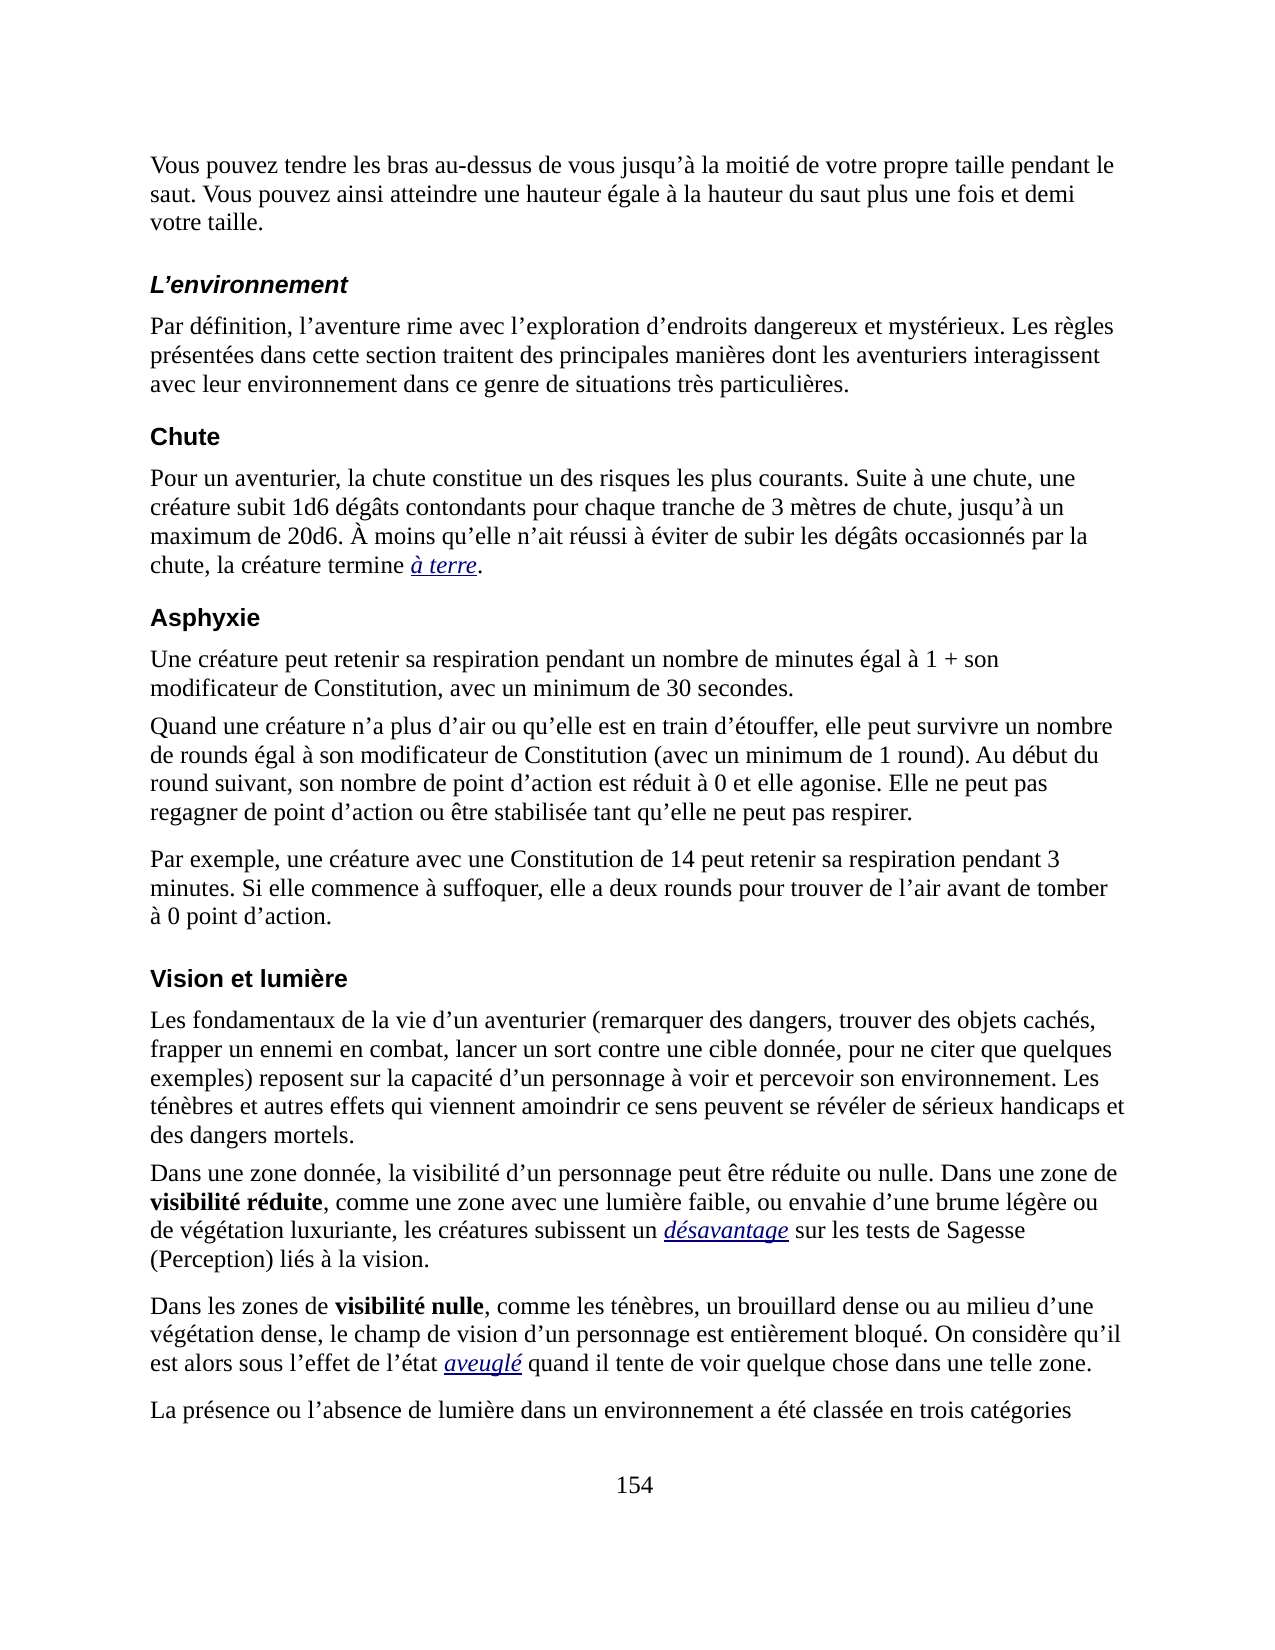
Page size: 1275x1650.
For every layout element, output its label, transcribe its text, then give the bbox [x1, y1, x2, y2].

text Quand une créature n’a plus d’air ou qu’elle est en train d’étouffer, elle peut survivre un nombre de rounds égal à son modificateur de Constitution (avec un minimum de 1 round). Au début du round suivant, son nombre de point d’action est réduit à 0 et elle agonise. Elle ne peut pas regagner de point d’action ou être stabilisée tant qu’elle ne peut pas respirer. [150, 711, 1125, 826]
text Les fondamentaux de la vie d’un aventurier (remarquer des dangers, trouver des objets cachés, frapper un ennemi en combat, lancer un sort contre une cible donnée, pour ne citer que quelques exemples) reposent sur la capacité d’un personnage à voir et percevoir son environnement. Les ténèbres et autres effets qui viennent amoindrir ce sens peuvent se révéler de sérieux handicaps et des dangers mortels. [150, 1005, 1125, 1149]
text Par exemple, une créature avec une Constitution de 14 peut retenir sa respiration pendant 3 minutes. Si elle commence à suffoquer, elle a deux rounds pour trouver de l’air avant de tomber à 0 point d’action. [150, 844, 1125, 930]
subtitle Vision et lumière [150, 964, 1125, 993]
text Pour un aventurier, la chute constitue un des risques les plus courants. Suite à une chute, une créature subit 1d6 dégâts contondants pour chaque tranche de 3 mètres de chute, jusqu’à un maximum de 20d6. À moins qu’elle n’ait réussi à éviter de subir les dégâts occasionnés par la chute, la créature termine à terre. [150, 463, 1125, 578]
text La présence ou l’absence de lumière dans un environnement a été classée en trois catégories [150, 1395, 1125, 1424]
text Par définition, l’aventure rime avec l’exploration d’endroits dangereux et mystérieux. Les règles présentées dans cette section traitent des principales manières dont les aventuriers interagissent avec leur environnement dans ce genre de situations très particulières. [150, 311, 1125, 397]
text Dans les zones de visibilité nulle, comme les ténèbres, un brouillard dense ou au milieu d’une végétation dense, le champ de vision d’un personnage est entièrement bloqué. On considère qu’il est alors sous l’effet de l’état aveuglé quand il tente de voir quelque chose dans une telle zone. [150, 1291, 1125, 1377]
subtitle Chute [150, 422, 1125, 451]
subtitle Asphyxie [150, 603, 1125, 632]
text Vous pouvez tendre les bras au-dessus de vous jusqu’à la moitié de votre propre taille pendant le saut. Vous pouvez ainsi atteindre une hauteur égale à la hauteur du saut plus une fois et demi votre taille. [150, 150, 1125, 236]
text Dans une zone donnée, la visibilité d’un personnage peut être réduite ou nulle. Dans une zone de visibilité réduite, comme une zone avec une lumière faible, ou envahie d’une brume légère ou de végétation luxuriante, les créatures subissent un désavantage sur les tests de Sagesse (Perception) liés à la vision. [150, 1158, 1125, 1273]
text Une créature peut retenir sa respiration pendant un nombre de minutes égal à 1 + son modificateur de Constitution, avec un minimum de 30 secondes. [150, 644, 1125, 702]
subtitle L’environnement [150, 270, 1125, 299]
